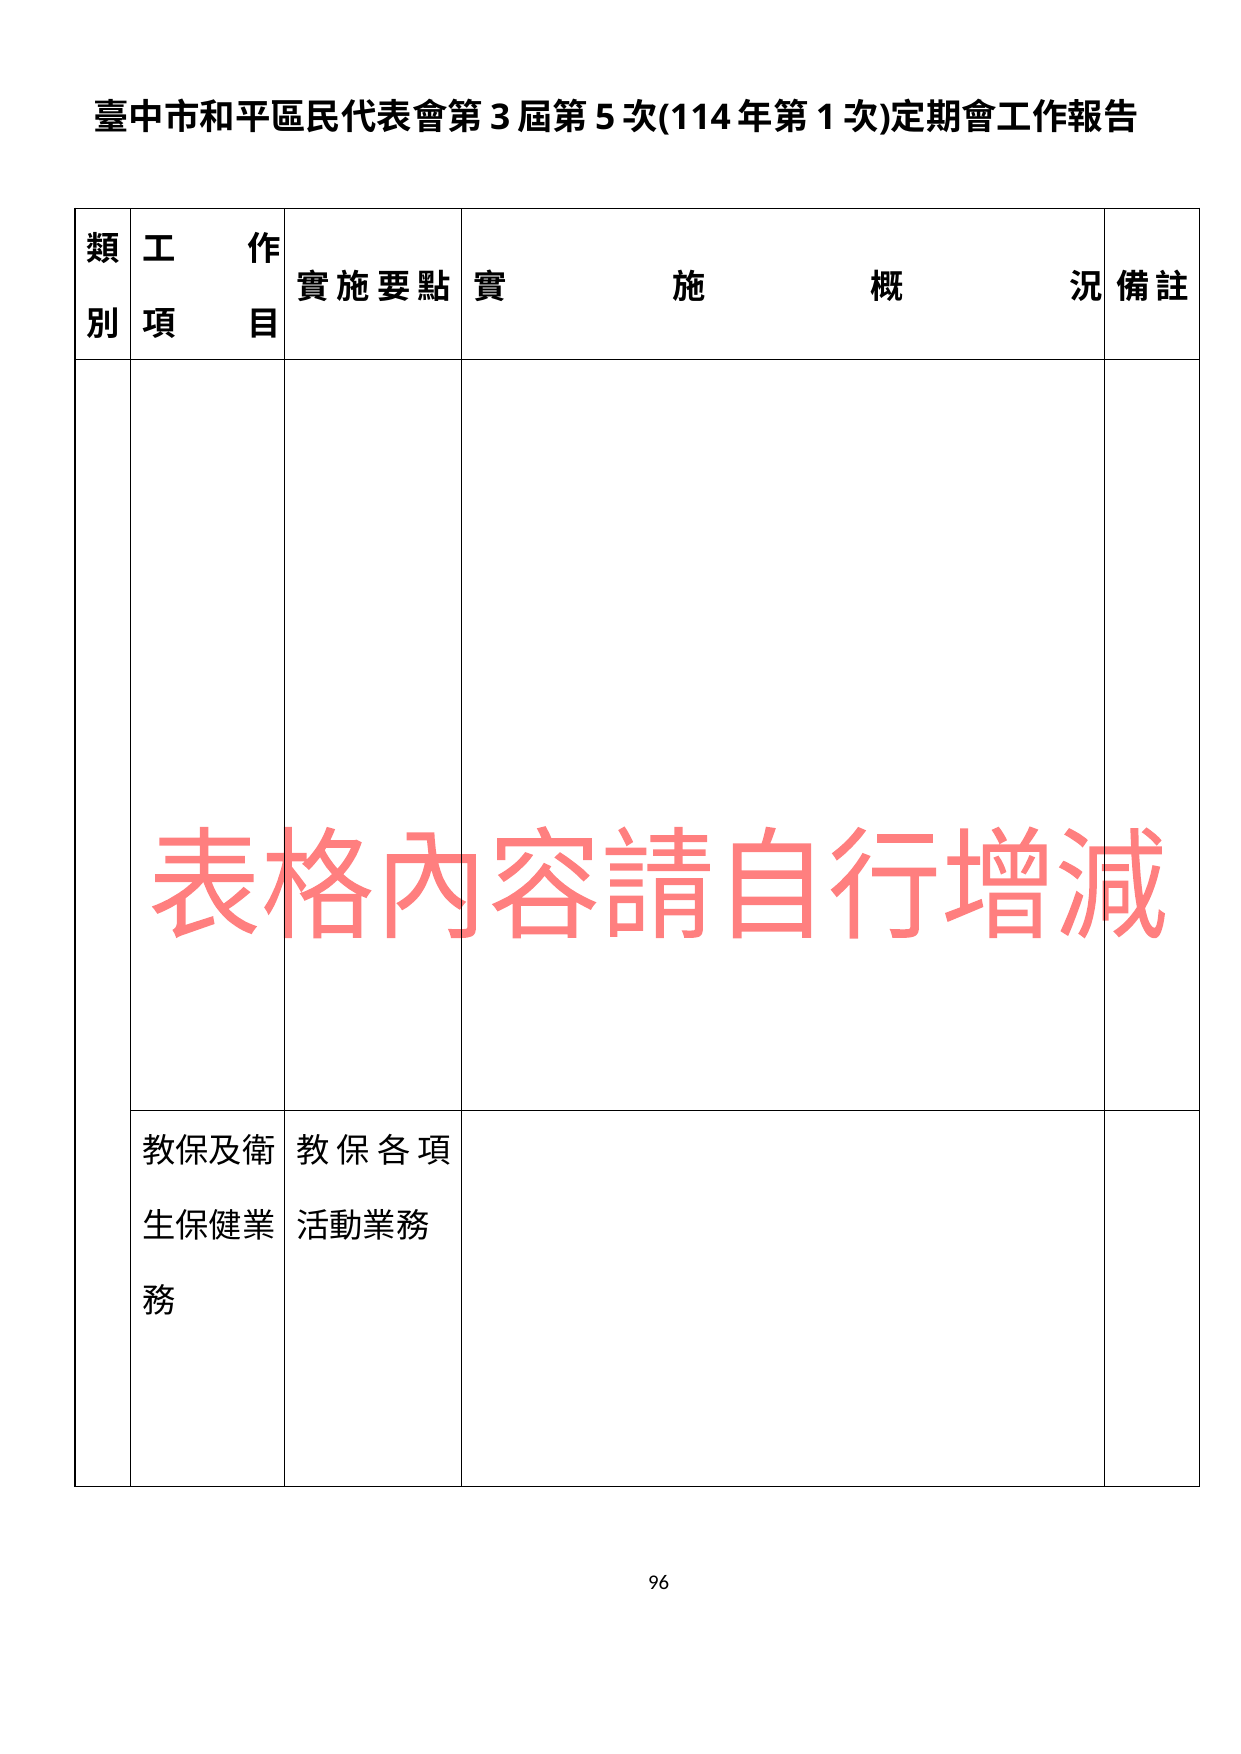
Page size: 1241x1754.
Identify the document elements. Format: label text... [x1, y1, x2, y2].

table_header 類別 [76, 209, 130, 359]
table_header 實施要點 [285, 209, 461, 359]
table_cell 教保及衛生保健業務 [131, 1111, 284, 1486]
table_cell 教保各項活動業務 [285, 1111, 461, 1486]
table_cell [285, 360, 461, 1110]
table_cell [462, 360, 1104, 1110]
table_cell [1105, 1111, 1199, 1486]
table_header 備註 [1105, 209, 1199, 359]
table_header 實施概況 [462, 209, 1104, 359]
table_cell [1105, 360, 1199, 1110]
table_header 工作 項目 [131, 209, 284, 359]
table_cell [462, 1111, 1104, 1486]
